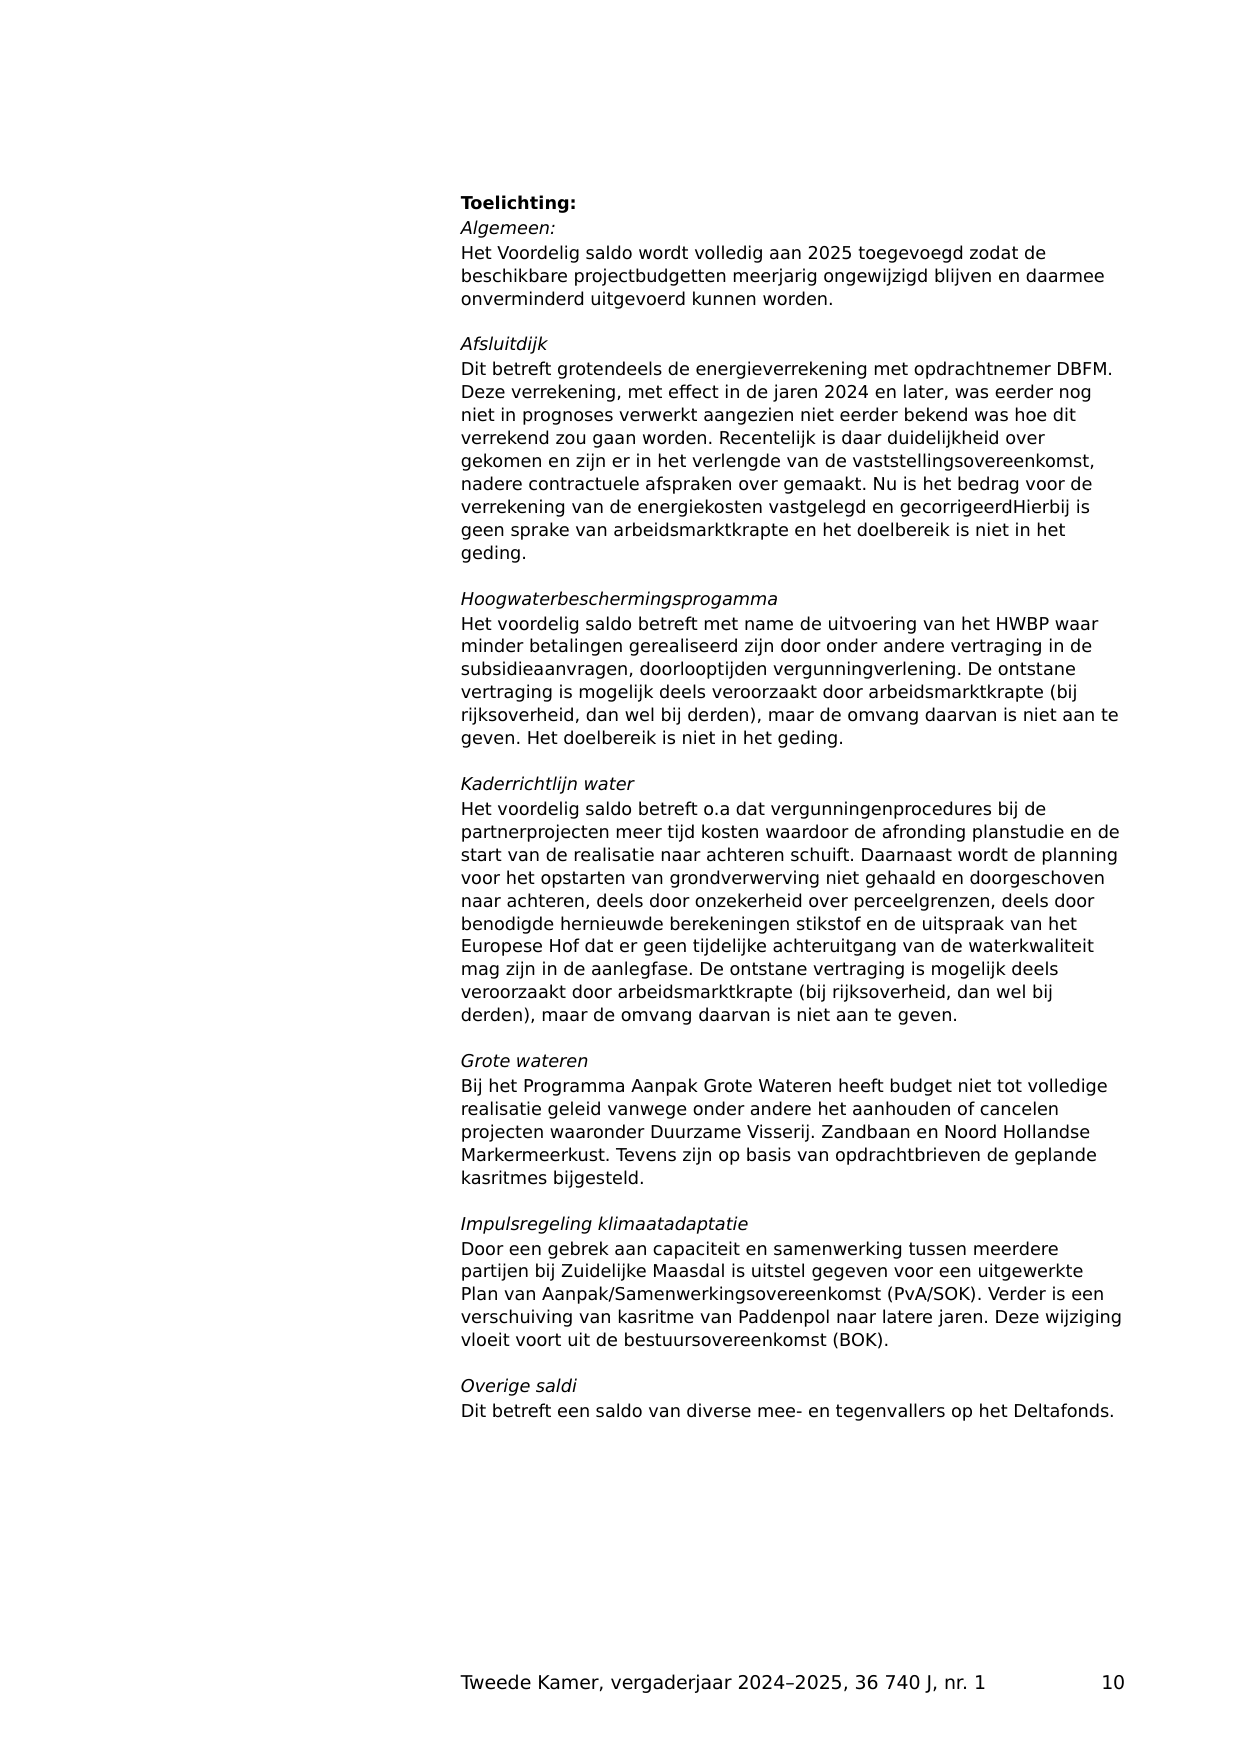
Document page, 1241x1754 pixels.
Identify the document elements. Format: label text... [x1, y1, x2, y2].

text Dit betreft grotendeels de energieverrekening met opdrachtnemer DBFM. Deze verrekening, met effect in de jaren 2024 en later, was eerder nog niet in prognoses verwerkt aangezien niet eerder bekend was hoe dit verrekend zou gaan worden. Recentelijk is daar duidelijkheid over gekomen en zijn er in het verlengde van de vaststellingsovereenkomst, nadere contractuele afspraken over gemaakt. Nu is het bedrag voor de verrekening van de energiekosten vastgelegd en gecorrigeerdHierbij is geen sprake van arbeidsmarktkrapte en het doelbereik is niet in het geding. [461, 357, 1125, 564]
text Kaderrichtlijn water [461, 772, 1125, 795]
text Het voordelig saldo betreft met name de uitvoering van het HWBP waar minder betalingen gerealiseerd zijn door onder andere vertraging in de subsidieaanvragen, doorlooptijden vergunningverlening. De ontstane vertraging is mogelijk deels veroorzaakt door arbeidsmarktkrapte (bij rijksoverheid, dan wel bij derden), maar de omvang daarvan is niet aan te geven. Het doelbereik is niet in het geding. [461, 612, 1125, 749]
text Afsluitdijk [461, 332, 1125, 355]
text Grote wateren [461, 1049, 1125, 1072]
text Hoogwaterbeschermingsprogamma [461, 587, 1125, 609]
text Bij het Programma Aanpak Grote Wateren heeft budget niet tot volledige realisatie geleid vanwege onder andere het aanhouden of cancelen projecten waaronder Duurzame Visserij. Zandbaan en Noord Hollandse Markermeerkust. Tevens zijn op basis van opdrachtbrieven de geplande kasritmes bijgesteld. [461, 1074, 1125, 1189]
text Algemeen: [461, 216, 1125, 239]
text Door een gebrek aan capaciteit en samenwerking tussen meerdere partijen bij Zuidelijke Maasdal is uitstel gegeven voor een uitgewerkte Plan van Aanpak/Samenwerkingsovereenkomst (PvA/SOK). Verder is een verschuiving van kasritme van Paddenpol naar latere jaren. Deze wijziging vloeit voort uit de bestuursovereenkomst (BOK). [461, 1237, 1125, 1351]
text Overige saldi [461, 1374, 1125, 1397]
text Impulsregeling klimaatadaptatie [461, 1212, 1125, 1234]
text Het voordelig saldo betreft o.a dat vergunningenprocedures bij de partnerprojecten meer tijd kosten waardoor de afronding planstudie en de start van de realisatie naar achteren schuift. Daarnaast wordt de planning voor het opstarten van grondverwerving niet gehaald en doorgeschoven naar achteren, deels door onzekerheid over perceelgrenzen, deels door benodigde hernieuwde berekeningen stikstof en de uitspraak van het Europese Hof dat er geen tijdelijke achteruitgang van de waterkwaliteit mag zijn in de aanlegfase. De ontstane vertraging is mogelijk deels veroorzaakt door arbeidsmarktkrapte (bij rijksoverheid, dan wel bij derden), maar de omvang daarvan is niet aan te geven. [461, 797, 1125, 1026]
text Toelichting: [461, 191, 1125, 214]
text Dit betreft een saldo van diverse mee- en tegenvallers op het Deltafonds. [461, 1399, 1125, 1422]
text Het Voordelig saldo wordt volledig aan 2025 toegevoegd zodat de beschikbare projectbudgetten meerjarig ongewijzigd blijven en daarmee onverminderd uitgevoerd kunnen worden. [461, 241, 1125, 309]
